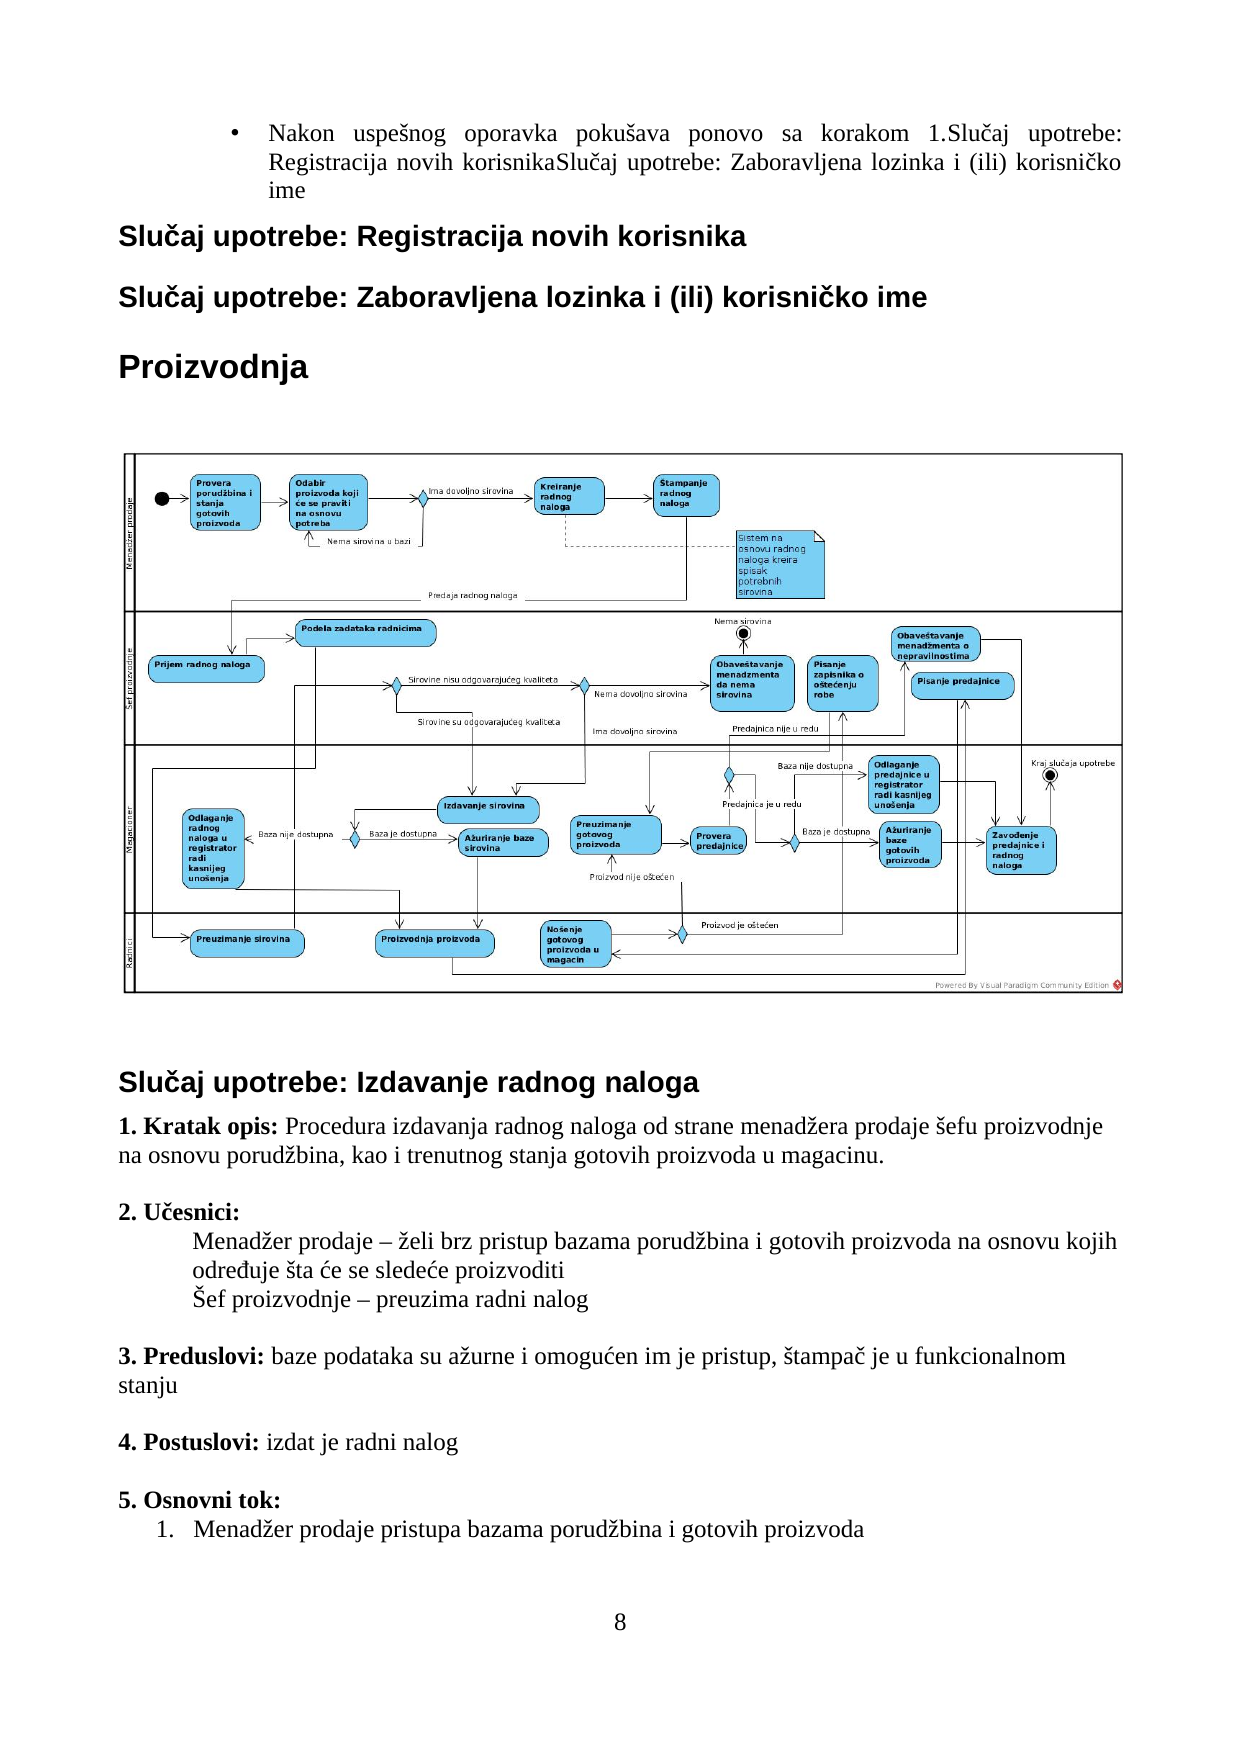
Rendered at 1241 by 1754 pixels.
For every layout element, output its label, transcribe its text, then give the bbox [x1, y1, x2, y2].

text 5. Osnovni tok: [118, 1485, 1122, 1514]
subtitle Slučaj upotrebe: Izdavanje radnog naloga [118, 1065, 1122, 1099]
text Menadžer prodaje – želi brz pristup bazama porudžbina i gotovih proizvoda na osnovu kojih određuje šta će se sledeće proizvoditi [118, 1226, 1122, 1284]
subtitle Slučaj upotrebe: Zaboravljena lozinka i (ili) korisničko ime [118, 280, 1122, 313]
text Šef proizvodnje – preuzima radni nalog [118, 1284, 1122, 1312]
text 3. Preduslovi: baze podataka su ažurne i omogućen im je pristup, štampač je u funkcionalnom stanju [118, 1341, 1122, 1399]
text 4. Postuslovi: izdat je radni nalog [118, 1427, 1122, 1456]
picture [121, 451, 1125, 996]
list Menadžer prodaje pristupa bazama porudžbina i gotovih proizvoda [156, 1514, 1122, 1542]
subtitle Slučaj upotrebe: Registracija novih korisnika [118, 219, 1122, 253]
list Nakon uspešnog oporavka pokušava ponovo sa korakom 1.Slučaj upotrebe: Registracija novih korisnikaSlučaj upotrebe: Zaboravljena lozinka i (ili) korisničko ime [231, 118, 1122, 204]
text 1. Kratak opis: Procedura izdavanja radnog naloga od strane menadžera prodaje šefu proizvodnje na osnovu porudžbina, kao i trenutnog stanja gotovih proizvoda u magacinu. [118, 1111, 1122, 1169]
text 2. Učesnici: [118, 1197, 1122, 1226]
subtitle Proizvodnja [118, 347, 1122, 386]
